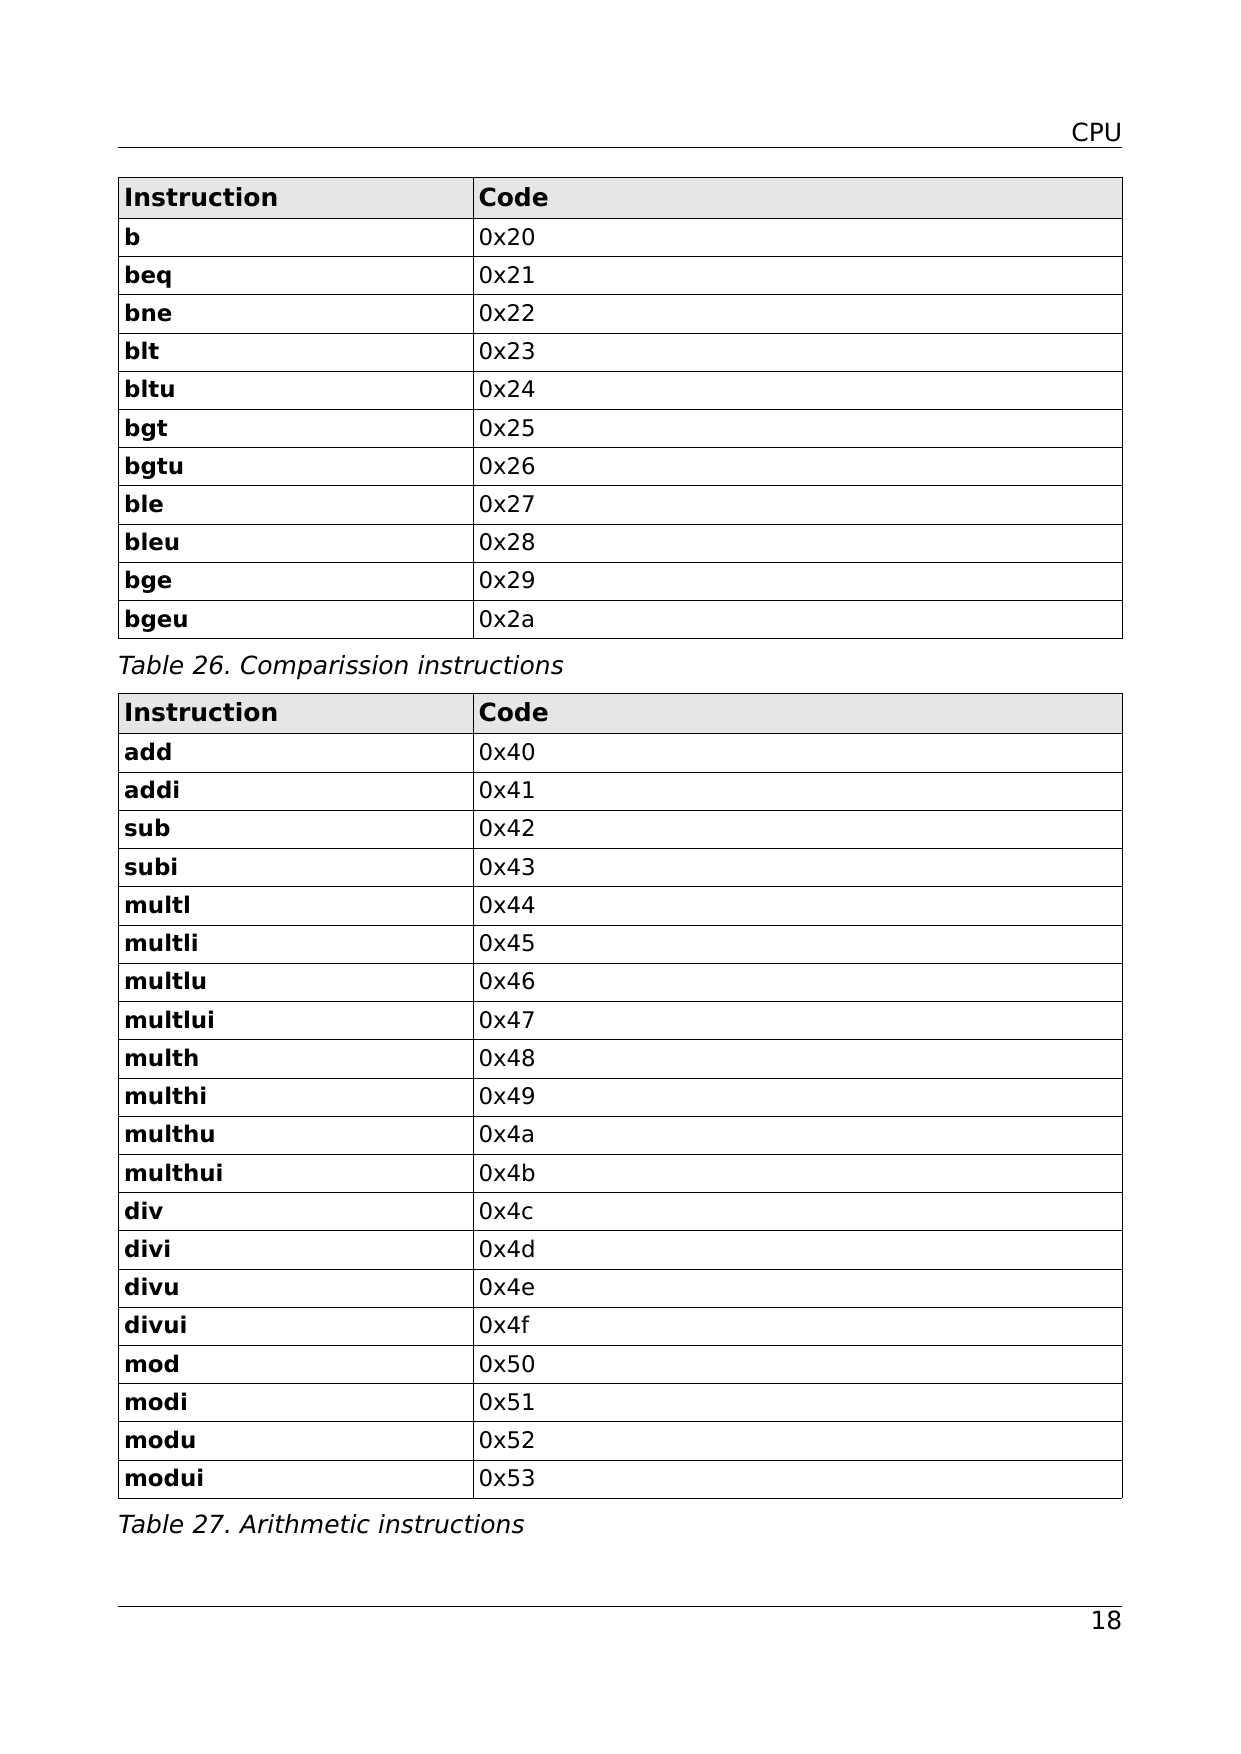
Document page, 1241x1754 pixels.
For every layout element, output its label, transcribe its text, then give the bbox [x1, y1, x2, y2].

table_cell multli [119, 926, 473, 963]
table_cell 0x23 [474, 334, 1122, 371]
table_cell 0x40 [474, 734, 1122, 772]
table_cell 0x22 [474, 295, 1122, 332]
table_cell bgtu [119, 448, 473, 485]
table_cell bne [119, 295, 473, 332]
table_cell bge [119, 563, 473, 600]
table_cell 0x49 [474, 1079, 1122, 1116]
table_cell 0x26 [474, 448, 1122, 485]
table_cell 0x46 [474, 964, 1122, 1001]
table_cell 0x29 [474, 563, 1122, 600]
table_cell 0x48 [474, 1040, 1122, 1077]
table_cell multlui [119, 1002, 473, 1039]
table_cell subi [119, 849, 473, 886]
table_cell multhui [119, 1155, 473, 1192]
table_cell 0x20 [474, 219, 1122, 256]
table_cell multhu [119, 1117, 473, 1154]
table_cell 0x4f [474, 1308, 1122, 1345]
table_cell 0x42 [474, 811, 1122, 848]
table_cell bgt [119, 410, 473, 447]
table_cell multhi [119, 1079, 473, 1116]
table_cell 0x44 [474, 887, 1122, 924]
table_cell multh [119, 1040, 473, 1077]
table_cell multl [119, 887, 473, 924]
table_cell 0x21 [474, 257, 1122, 294]
table_cell multlu [119, 964, 473, 1001]
table_cell bleu [119, 525, 473, 562]
table_cell 0x52 [474, 1422, 1122, 1460]
table_cell 0x47 [474, 1002, 1122, 1039]
table_header Code [474, 694, 1122, 733]
table_cell modi [119, 1384, 473, 1421]
table_cell 0x50 [474, 1346, 1122, 1383]
table_cell 0x24 [474, 372, 1122, 409]
table_cell 0x27 [474, 486, 1122, 524]
table_cell sub [119, 811, 473, 848]
table_cell 0x4c [474, 1193, 1122, 1230]
table_cell modu [119, 1422, 473, 1460]
table_cell b [119, 219, 473, 256]
table_cell ble [119, 486, 473, 524]
table_cell div [119, 1193, 473, 1230]
table_cell bltu [119, 372, 473, 409]
table_cell 0x41 [474, 773, 1122, 810]
table_cell mod [119, 1346, 473, 1383]
text Table 26. Comparission instructions [118, 651, 1122, 680]
table_cell 0x4e [474, 1270, 1122, 1307]
table_cell 0x2a [474, 601, 1122, 638]
table_cell 0x51 [474, 1384, 1122, 1421]
table_cell 0x4d [474, 1231, 1122, 1268]
table_cell blt [119, 334, 473, 371]
text Table 27. Arithmetic instructions [118, 1511, 1122, 1540]
table_cell 0x45 [474, 926, 1122, 963]
table_cell 0x43 [474, 849, 1122, 886]
table_header Instruction [119, 178, 473, 218]
table_cell beq [119, 257, 473, 294]
table_header Code [474, 178, 1122, 218]
table_cell 0x4b [474, 1155, 1122, 1192]
table_cell divui [119, 1308, 473, 1345]
table_cell 0x53 [474, 1461, 1122, 1498]
table_cell 0x25 [474, 410, 1122, 447]
table_cell 0x28 [474, 525, 1122, 562]
table_header Instruction [119, 694, 473, 733]
table_cell add [119, 734, 473, 772]
table_cell divu [119, 1270, 473, 1307]
table_cell 0x4a [474, 1117, 1122, 1154]
table_cell addi [119, 773, 473, 810]
table_cell modui [119, 1461, 473, 1498]
table_cell divi [119, 1231, 473, 1268]
table_cell bgeu [119, 601, 473, 638]
